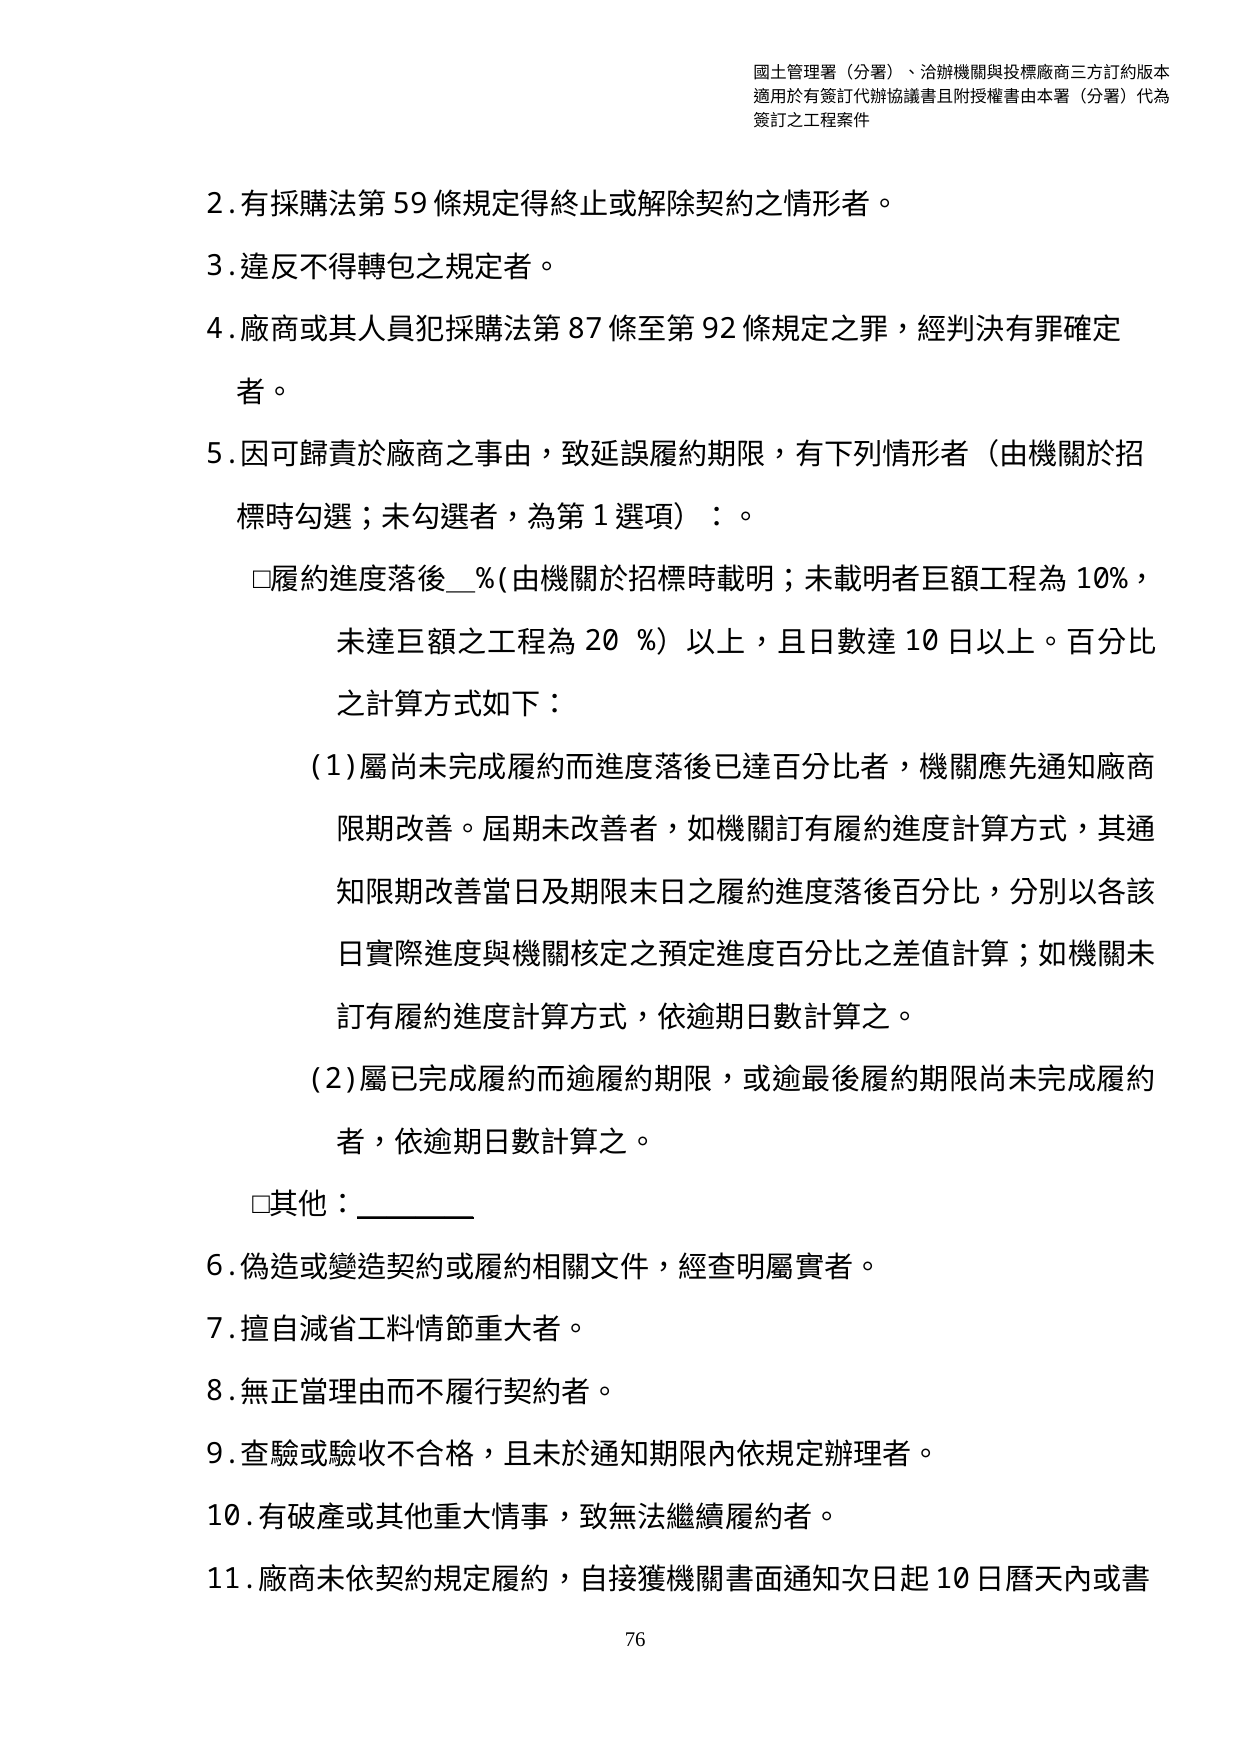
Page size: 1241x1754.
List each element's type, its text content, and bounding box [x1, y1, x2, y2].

table_cell [117, 160, 160, 1598]
table_cell 2.有採購法第59條規定得終止或解除契約之情形者。 3.違反不得轉包之規定者。 4.廠商或其人員犯採購法第87條至第92條規定之罪，經判決有罪確定者。 5.因可歸責於廠商之事由，致延誤履約期限，有下列情形者（由機關於招標時勾選；未勾選者，為第1選項）：。 □履約進度落後＿%(由機關於招標時載明；未載明者巨額工程為10%， 未達巨額之工程為20 %）以上，且日數達10日以上。百分比之計算方式如下： (1)屬尚未完成履約而進度落後已達百分比者，機關應先通知廠商限期改善。屆期未改善者，如機關訂有履約進度計算方式，其通知限期改善當日及期限末日之履約進度落後百分比，分別以各該日實際進度與機關核定之預定進度百分比之差值計算；如機關未訂有履約進度計算方式，依逾期日數計算之。 (2)屬已完成履約而逾履約期限，或逾最後履約期限尚未完成履約者，依逾期日數計算之。 □其他：＿＿＿＿ 6.偽造或變造契約或履約相關文件，經查明屬實者。 7.擅自減省工料情節重大者。 8.無正當理由而不履行契約者。 9.查驗或驗收不合格，且未於通知期限內依規定辦理者。 10.有破產或其他重大情事，致無法繼續履約者。 11.廠商未依契約規定履約，自接獲機關書面通知次日起10日曆天內或書 [203, 160, 1168, 1598]
table_cell [160, 160, 203, 1598]
